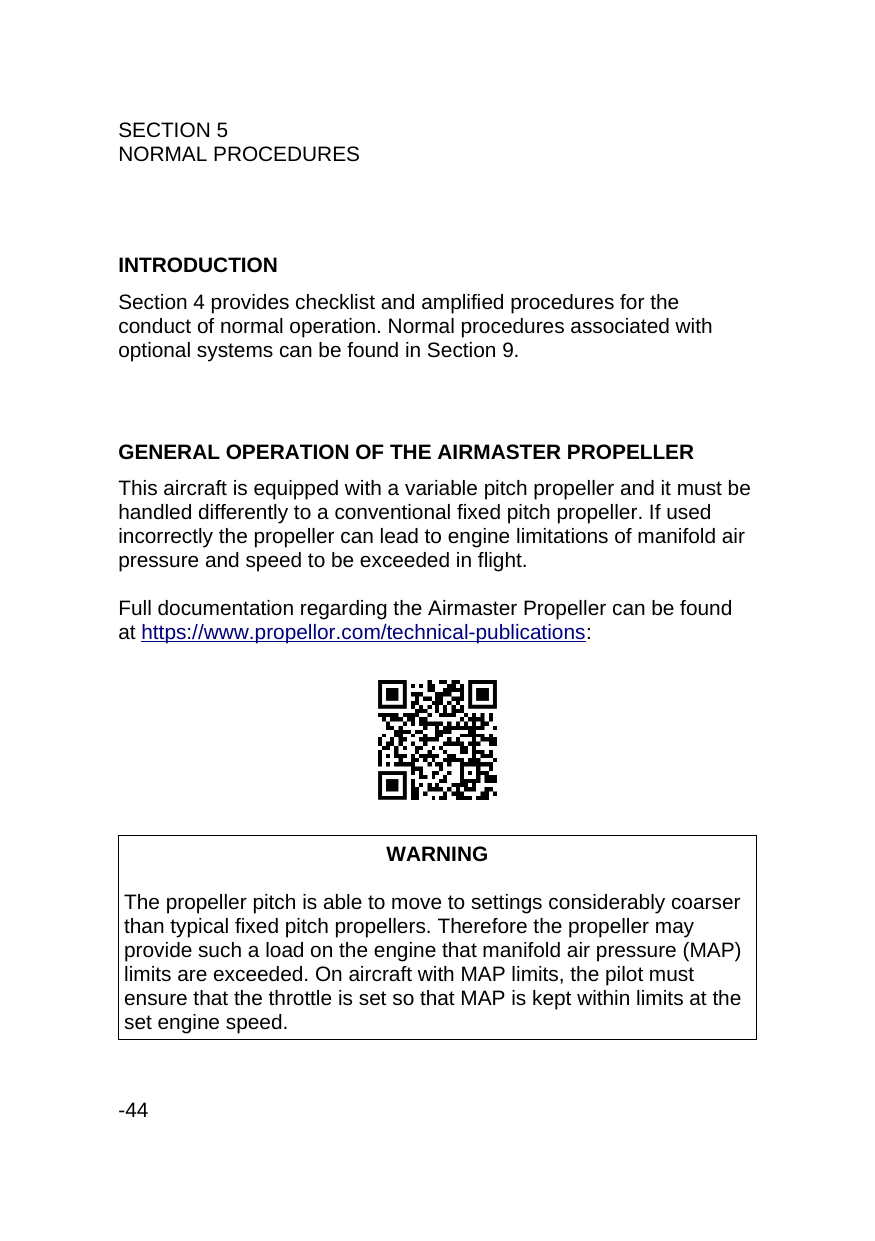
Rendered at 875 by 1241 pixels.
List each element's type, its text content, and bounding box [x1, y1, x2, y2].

text Full documentation regarding the Airmaster Propeller can be found at https://www.propellor.com/technical-publications: [118, 596, 756, 644]
text Section 4 provides checklist and amplified procedures for the conduct of normal operation. Normal procedures associated with optional systems can be found in Section 9. [118, 290, 756, 362]
subtitle GENERAL OPERATION OF THE AIRMASTER PROPELLER [118, 440, 756, 464]
picture [365, 667, 509, 812]
subtitle INTRODUCTION [118, 253, 756, 277]
table_header WARNING The propeller pitch is able to move to settings considerably coarser than typical fixed pitch propellers. Therefore the propeller may provide such a load on the engine that manifold air pressure (MAP) limits are exceeded. On aircraft with MAP limits, the pilot must ensure that the throttle is set so that MAP is kept within limits at the set engine speed. [119, 836, 756, 1039]
text This aircraft is equipped with a variable pitch propeller and it must be handled differently to a conventional fixed pitch propeller. If used incorrectly the propeller can lead to engine limitations of manifold air pressure and speed to be exceeded in flight. [118, 476, 756, 572]
